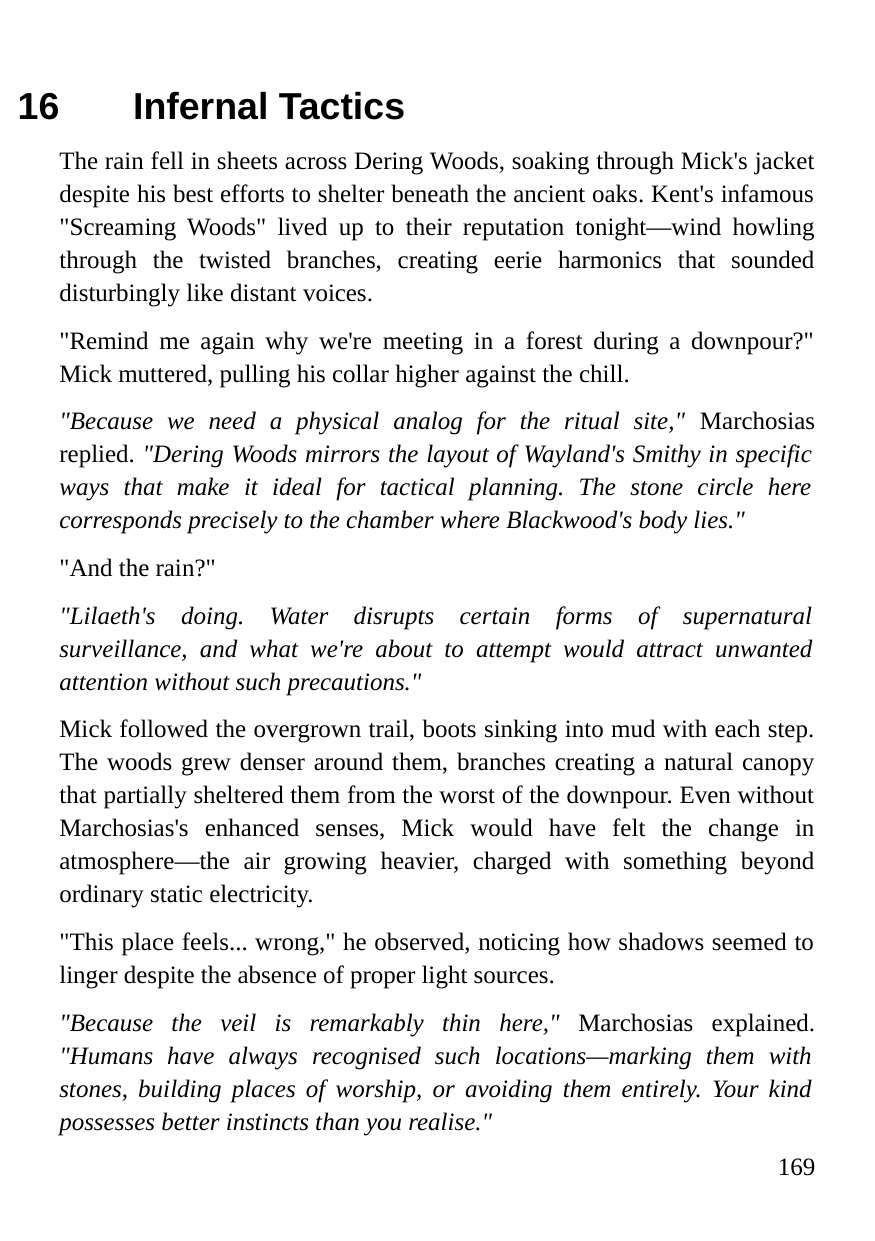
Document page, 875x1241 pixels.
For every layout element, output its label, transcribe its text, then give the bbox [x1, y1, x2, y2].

subtitle Infernal Tactics [59, 84, 815, 127]
text Mick followed the overgrown trail, boots sinking into mud with each step. The woods grew denser around them, branches creating a natural canopy that partially sheltered them from the worst of the downpour. Even without Marchosias's enhanced senses, Mick would have felt the change in atmosphere—the air growing heavier, charged with something beyond ordinary static electricity. [59, 714, 815, 908]
text "And the rain?" [59, 553, 815, 582]
text "Because we need a physical analog for the ritual site," Marchosias replied. "Dering Woods mirrors the layout of Wayland's Smithy in specific ways that make it ideal for tactical planning. The stone circle here corresponds precisely to the chamber where Blackwood's body lies." [59, 406, 815, 534]
text The rain fell in sheets across Dering Woods, soaking through Mick's jacket despite his best efforts to shelter beneath the ancient oaks. Kent's infamous "Screaming Woods" lived up to their reputation tonight—wind howling through the twisted branches, creating eerie harmonics that sounded disturbingly like distant voices. [59, 146, 815, 307]
text "This place feels... wrong," he observed, noticing how shadows seemed to linger despite the absence of proper light sources. [59, 927, 815, 989]
text "Remind me again why we're meeting in a forest during a downpour?" Mick muttered, pulling his collar higher against the chill. [59, 326, 815, 388]
text "Lilaeth's doing. Water disrupts certain forms of supernatural surveillance, and what we're about to attempt would attract unwanted attention without such precautions." [59, 601, 815, 696]
text "Because the veil is remarkably thin here," Marchosias explained. "Humans have always recognised such locations—marking them with stones, building places of worship, or avoiding them entirely. Your kind possesses better instincts than you realise." [59, 1008, 815, 1136]
